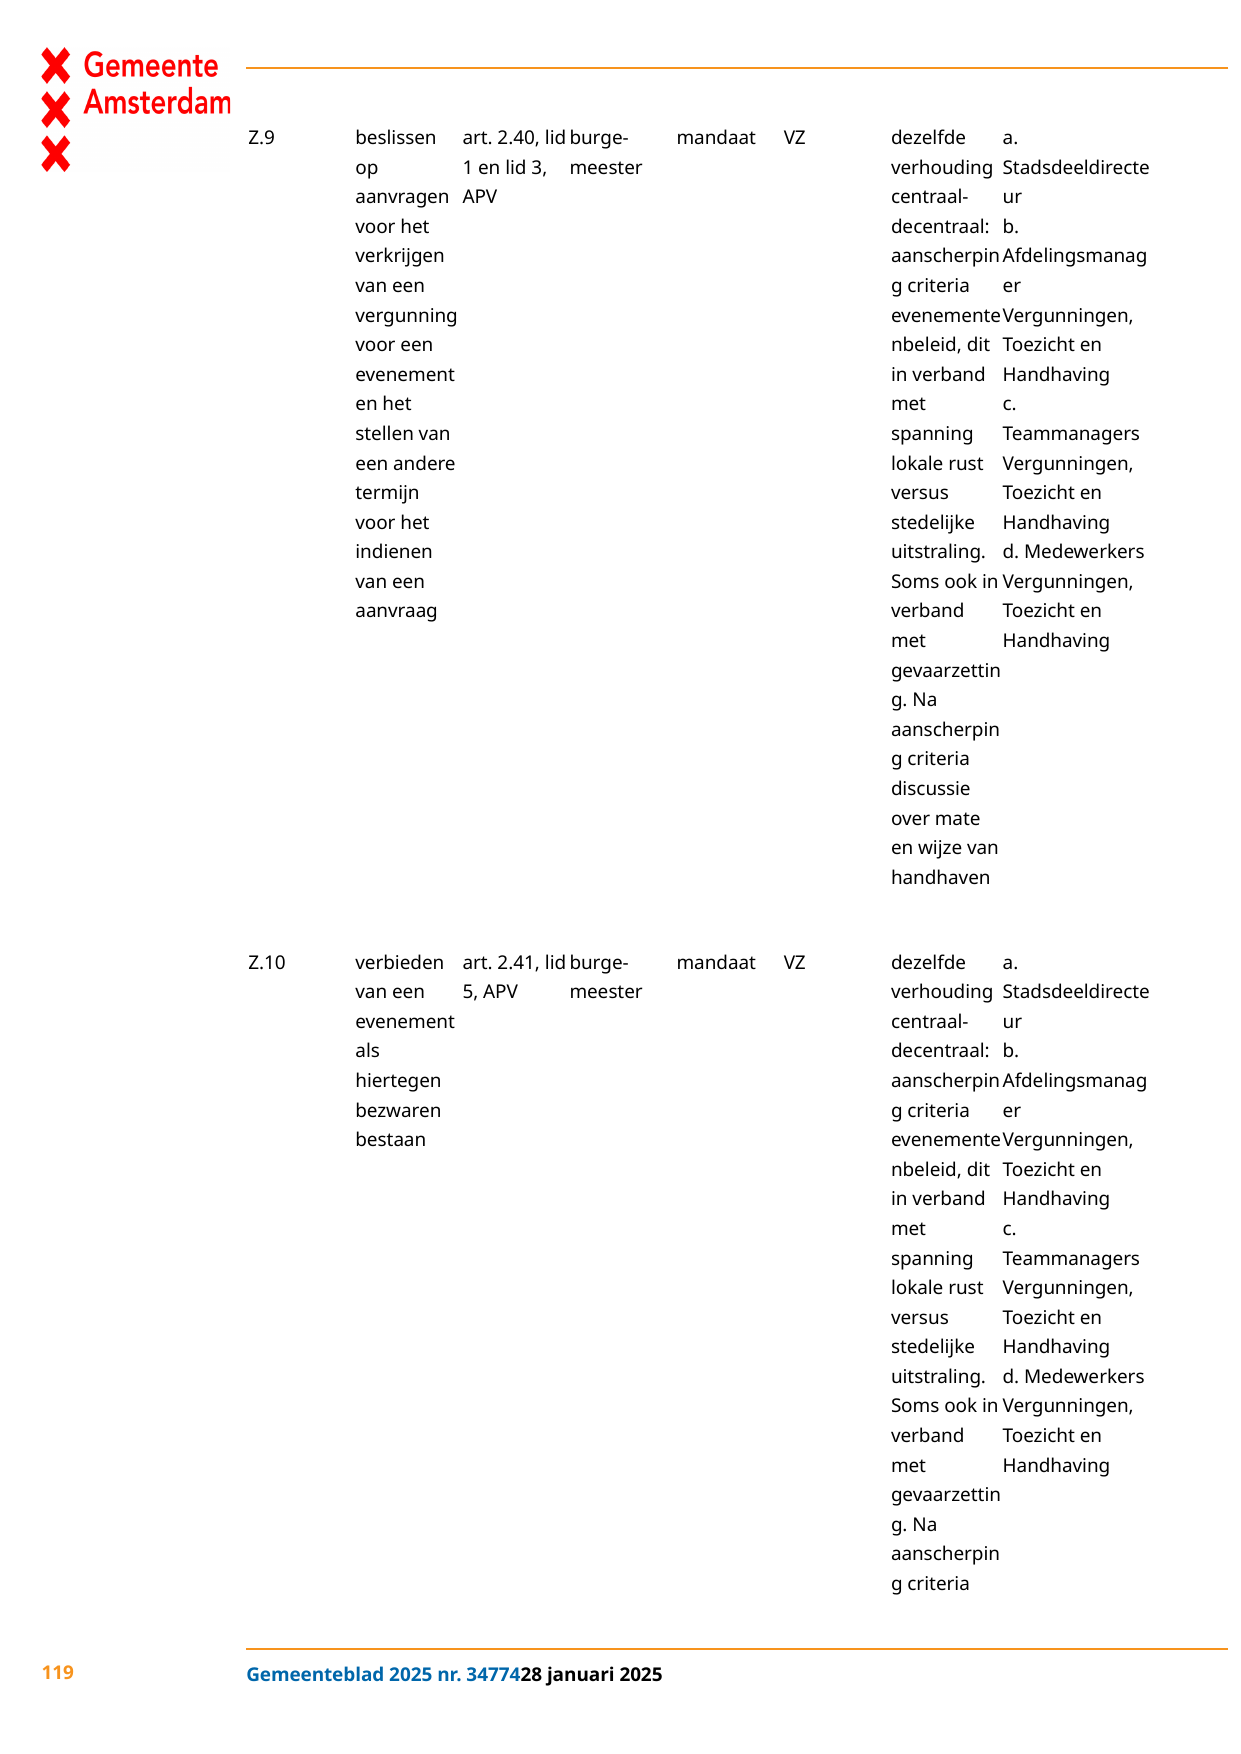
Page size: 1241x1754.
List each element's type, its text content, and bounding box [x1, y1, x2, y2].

table_cell VZ [784, 95, 891, 919]
table_cell burge-meester [569, 95, 676, 919]
table_cell beslissen op aanvragen voor het verkrijgen van een vergunning voor een evenement en het stellen van een andere termijn voor het indienen van een aanvraag [355, 95, 462, 919]
table_cell dezelfde verhouding centraal-decentraal: aanscherping criteria evenementenbeleid, dit in verband met spanning lokale rust versus stedelijke uitstraling. Soms ook in verband met gevaarzetting. Na aanscherping criteria [891, 919, 1002, 1596]
table_cell mandaat [676, 919, 783, 1596]
table_cell Z.10 [248, 919, 355, 1596]
table_cell burge-meester [569, 919, 676, 1596]
table_cell mandaat [676, 95, 783, 919]
table_cell a. Stadsdeeldirecteur b. Afdelingsmanager Vergunningen, Toezicht en Handhaving c. Teammanagers Vergunningen, Toezicht en Handhaving d. Medewerkers Vergunningen, Toezicht en Handhaving [1003, 95, 1152, 919]
table_cell a. Stadsdeeldirecteur b. Afdelingsmanager Vergunningen, Toezicht en Handhaving c. Teammanagers Vergunningen, Toezicht en Handhaving d. Medewerkers Vergunningen, Toezicht en Handhaving [1003, 919, 1152, 1596]
table_cell VZ [784, 919, 891, 1596]
table_cell verbieden van een evenement als hiertegen bezwaren bestaan [355, 919, 462, 1596]
table_cell Z.9 [248, 95, 355, 919]
table_cell art. 2.41, lid 5, APV [462, 919, 569, 1596]
table_cell art. 2.40, lid 1 en lid 3, APV [462, 95, 569, 919]
table_cell dezelfde verhouding centraal-decentraal: aanscherping criteria evenementenbeleid, dit in verband met spanning lokale rust versus stedelijke uitstraling. Soms ook in verband met gevaarzetting. Na aanscherping criteria discussie over mate en wijze van handhaven [891, 95, 1002, 919]
picture [41, 47, 231, 172]
